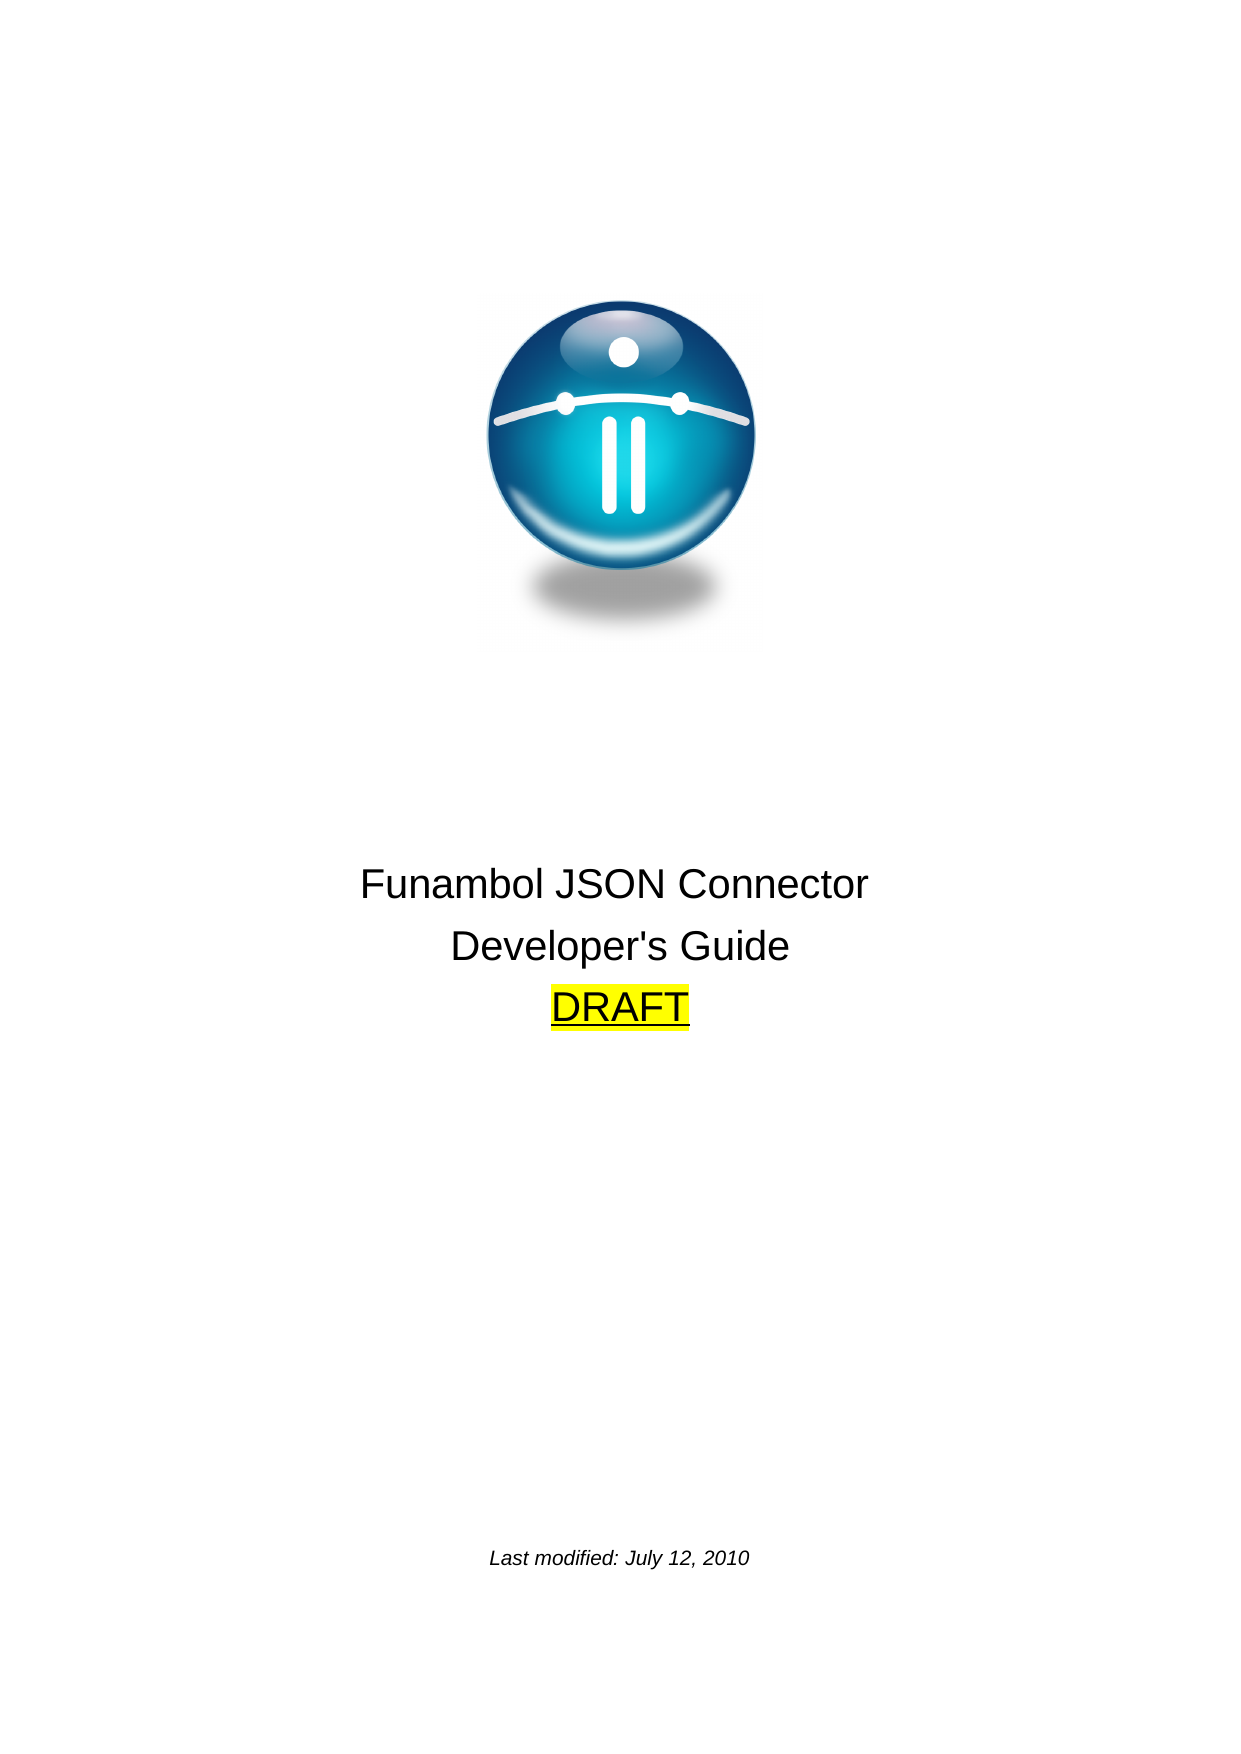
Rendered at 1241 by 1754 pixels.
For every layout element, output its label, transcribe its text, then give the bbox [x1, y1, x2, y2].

picture [477, 293, 763, 652]
text Last modified: July 12, 2010 [187, 1547, 1053, 1570]
text Funambol JSON Connector [187, 861, 1053, 908]
text DRAFT [187, 984, 1053, 1031]
text Developer's Guide [187, 923, 1053, 969]
